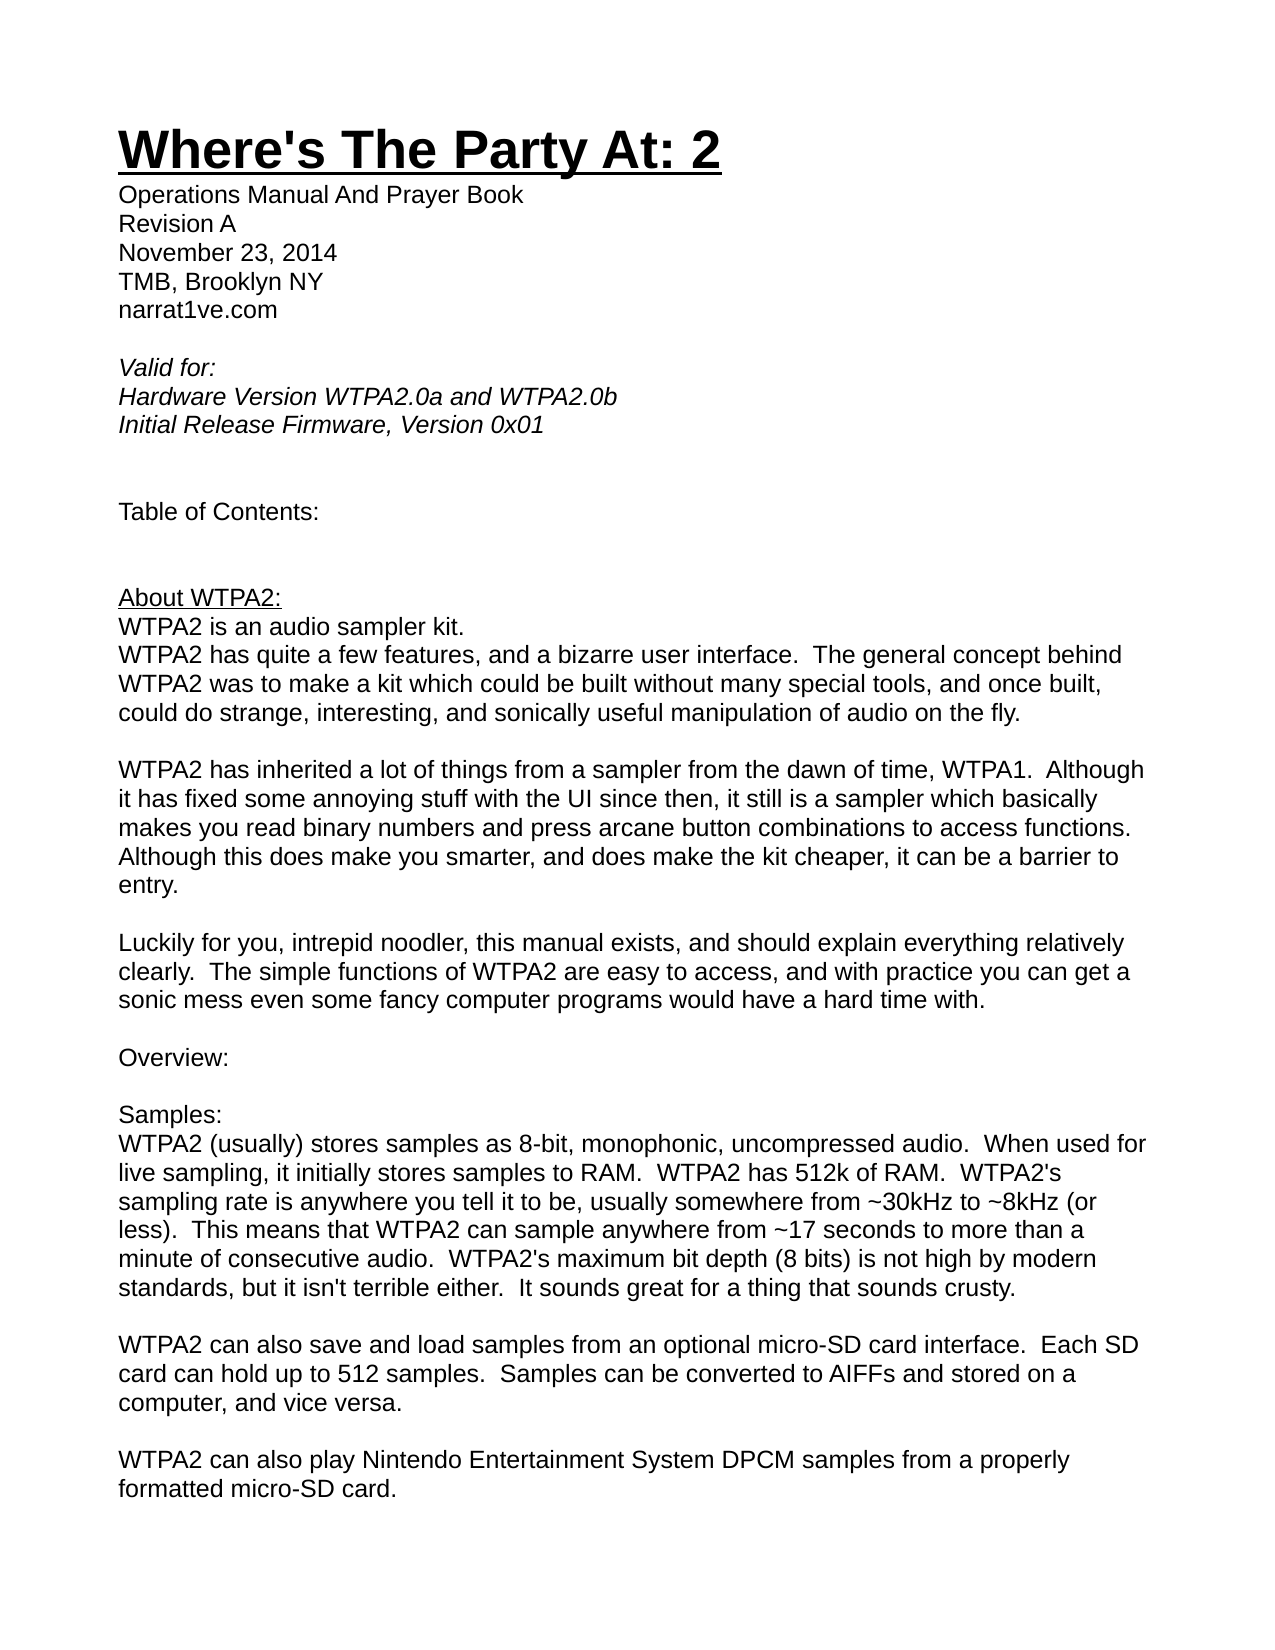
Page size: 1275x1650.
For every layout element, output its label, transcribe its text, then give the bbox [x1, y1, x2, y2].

text Valid for: [118, 353, 1157, 382]
text WTPA2 has quite a few features, and a bizarre user interface. The general concept behind WTPA2 was to make a kit which could be built without many special tools, and once built, could do strange, interesting, and sonically useful manipulation of audio on the fly. [118, 640, 1157, 727]
text Luckily for you, intrepid noodler, this manual exists, and should explain everything relatively clearly. The simple functions of WTPA2 are easy to access, and with practice you can get a sonic mess even some fancy computer programs would have a hard time with. [118, 928, 1157, 1014]
text Operations Manual And Prayer Book [118, 180, 1157, 209]
text narrat1ve.com [118, 295, 1157, 324]
text Initial Release Firmware, Version 0x01 [118, 410, 1157, 439]
text TMB, Brooklyn NY [118, 267, 1157, 295]
text Revision A [118, 209, 1157, 238]
text WTPA2 can also play Nintendo Entertainment System DPCM samples from a properly formatted micro-SD card. [118, 1445, 1157, 1503]
text About WTPA2: [118, 583, 1157, 612]
text Where's The Party At: 2 [118, 118, 1157, 180]
text Table of Contents: [118, 497, 1157, 525]
text November 23, 2014 [118, 238, 1157, 267]
text WTPA2 has inherited a lot of things from a sampler from the dawn of time, WTPA1. Although it has fixed some annoying stuff with the UI since then, it still is a sampler which basically makes you read binary numbers and press arcane button combinations to access functions. Although this does make you smarter, and does make the kit cheaper, it can be a barrier to entry. [118, 755, 1157, 899]
text WTPA2 is an audio sampler kit. [118, 612, 1157, 640]
text WTPA2 can also save and load samples from an optional micro-SD card interface. Each SD card can hold up to 512 samples. Samples can be converted to AIFFs and stored on a computer, and vice versa. [118, 1330, 1157, 1417]
text Overview: [118, 1043, 1157, 1072]
text Samples: [118, 1100, 1157, 1129]
text WTPA2 (usually) stores samples as 8-bit, monophonic, uncompressed audio. When used for live sampling, it initially stores samples to RAM. WTPA2 has 512k of RAM. WTPA2's sampling rate is anywhere you tell it to be, usually somewhere from ~30kHz to ~8kHz (or less). This means that WTPA2 can sample anywhere from ~17 seconds to more than a minute of consecutive audio. WTPA2's maximum bit depth (8 bits) is not high by modern standards, but it isn't terrible either. It sounds great for a thing that sounds crusty. [118, 1129, 1157, 1302]
text Hardware Version WTPA2.0a and WTPA2.0b [118, 382, 1157, 410]
